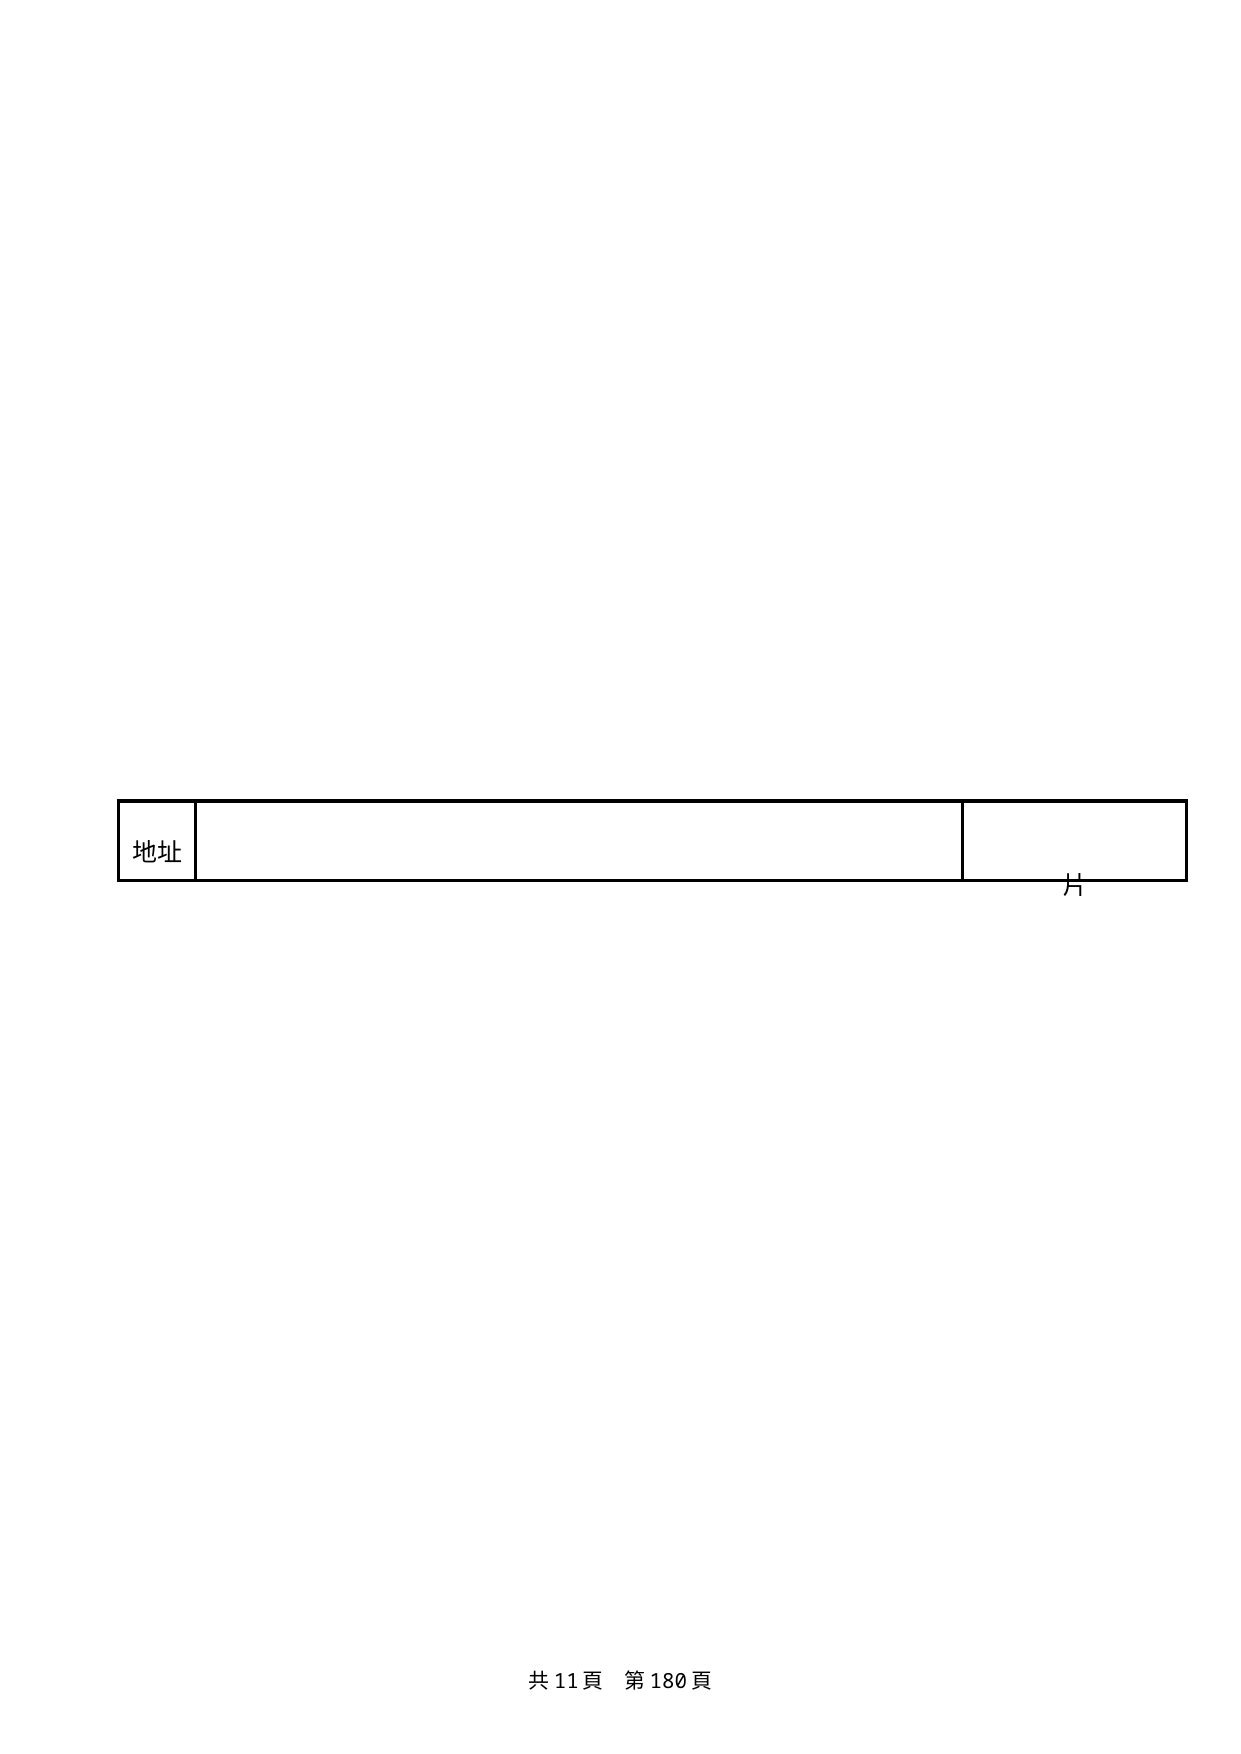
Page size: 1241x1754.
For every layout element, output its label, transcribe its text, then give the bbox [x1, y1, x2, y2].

table_cell [197, 803, 961, 879]
table_cell 地址 [120, 803, 194, 879]
table_header 照 片 [964, 803, 1185, 879]
